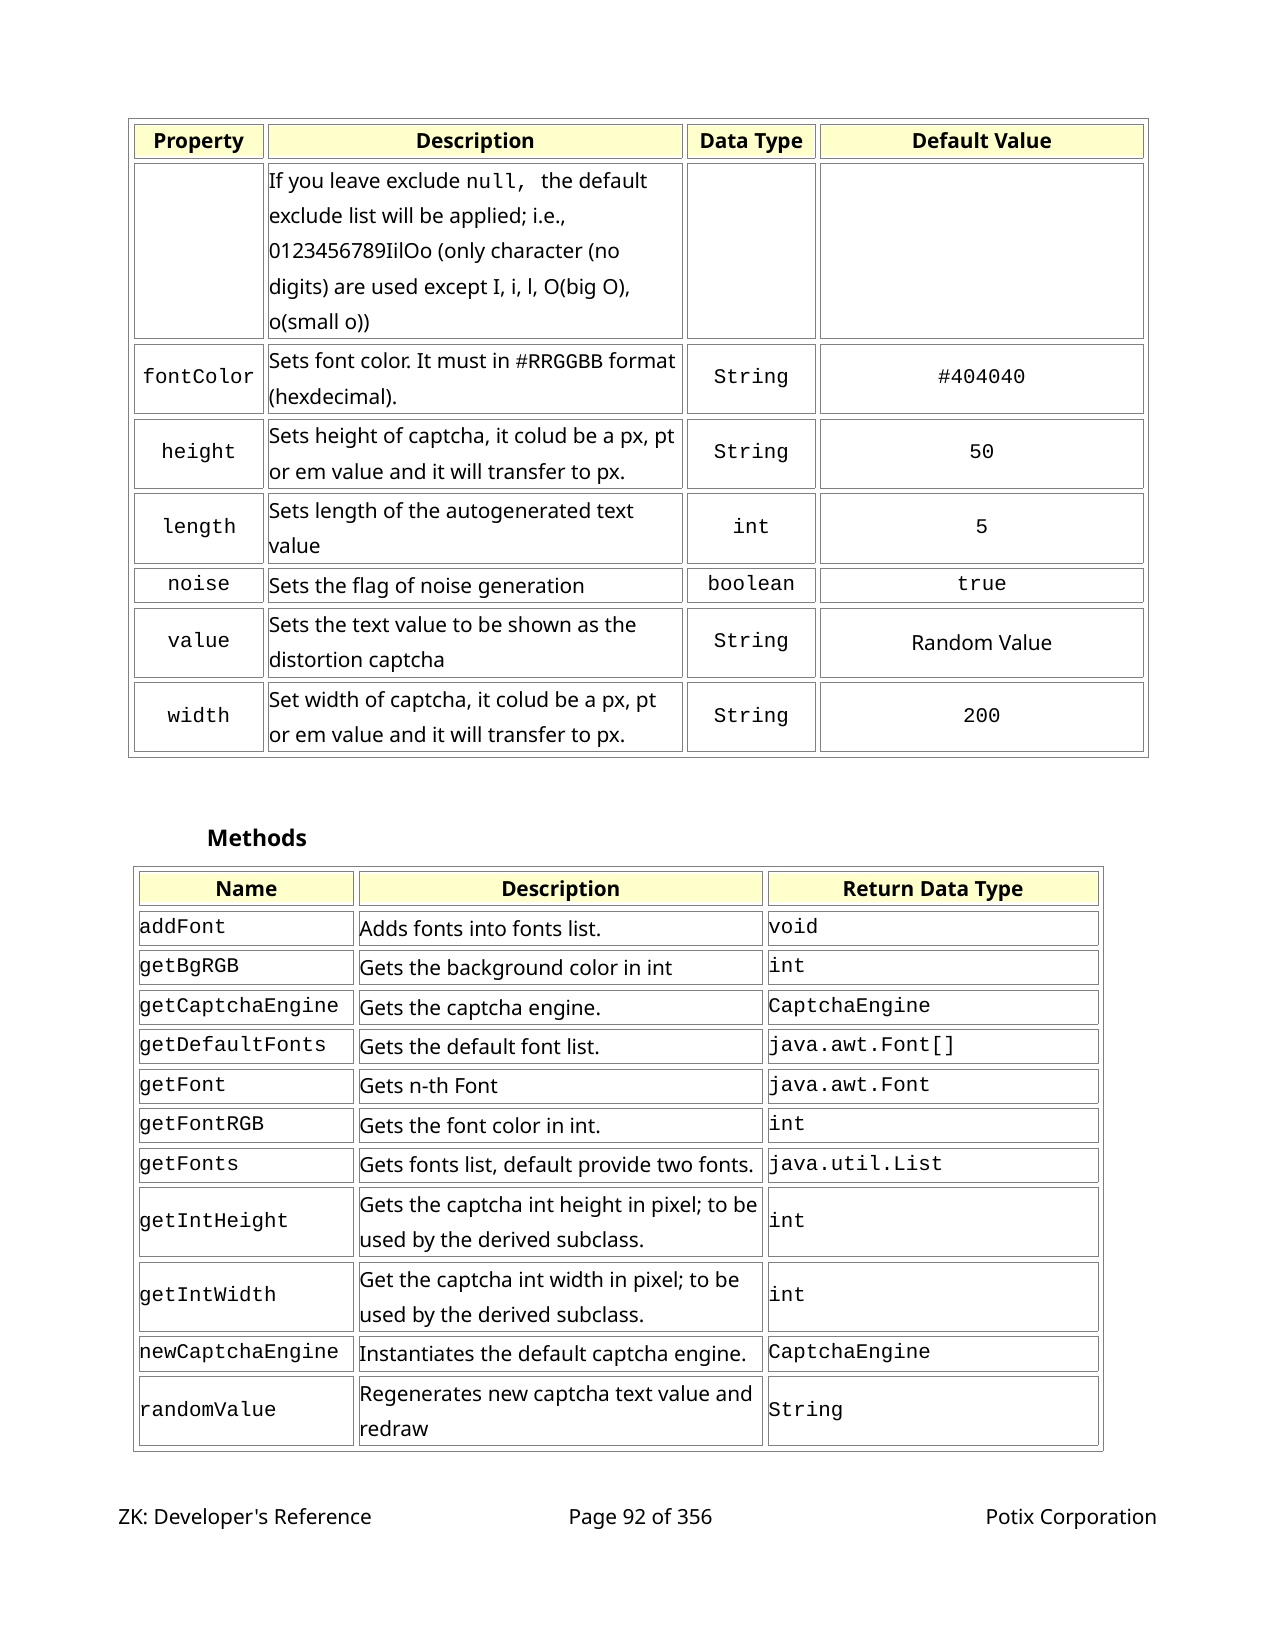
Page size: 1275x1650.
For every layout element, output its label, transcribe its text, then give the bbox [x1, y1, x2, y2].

table_cell int [765, 945, 1101, 984]
table_cell Gets the default font list. [356, 1024, 765, 1063]
table_cell String [765, 1371, 1101, 1445]
table_cell Gets n-th Font [356, 1063, 765, 1103]
table_cell [685, 158, 817, 338]
table_cell Sets the text value to be shown as the distortion captcha [266, 602, 685, 677]
table_cell fontColor [131, 338, 266, 413]
table_cell int [765, 1103, 1101, 1142]
table_header Description [266, 119, 685, 158]
table_cell String [685, 413, 817, 488]
table_cell getFont [136, 1063, 356, 1103]
table_cell [131, 158, 266, 338]
table_cell Gets fonts list, default provide two fonts. [356, 1142, 765, 1182]
table_cell height [131, 413, 266, 488]
table_cell 5 [818, 488, 1146, 563]
table_cell true [818, 563, 1146, 602]
table_cell Gets the captcha engine. [356, 984, 765, 1024]
table_cell String [685, 677, 817, 751]
table_cell void [765, 905, 1101, 945]
table_cell java.util.List [765, 1142, 1101, 1182]
table_cell addFont [136, 905, 356, 945]
table_cell Adds fonts into fonts list. [356, 905, 765, 945]
table_cell String [685, 602, 817, 677]
table_cell int [765, 1182, 1101, 1256]
table_cell boolean [685, 563, 817, 602]
table_cell getCaptchaEngine [136, 984, 356, 1024]
table_header Data Type [685, 119, 817, 158]
table_cell Sets font color. It must in #RRGGBB format (hexdecimal). [266, 338, 685, 413]
table_header Return Data Type [765, 867, 1101, 905]
table_cell Set width of captcha, it colud be a px, pt or em value and it will transfer to px. [266, 677, 685, 751]
table_header Name [136, 867, 356, 905]
table_cell value [131, 602, 266, 677]
table_cell getDefaultFonts [136, 1024, 356, 1063]
table_cell newCaptchaEngine [136, 1331, 356, 1371]
table_cell Gets the font color in int. [356, 1103, 765, 1142]
table_cell noise [131, 563, 266, 602]
table_cell 200 [818, 677, 1146, 751]
table_cell width [131, 677, 266, 751]
table_cell randomValue [136, 1371, 356, 1445]
table_cell CaptchaEngine [765, 1331, 1101, 1371]
table_cell Sets the flag of noise generation [266, 563, 685, 602]
table_header Default Value [818, 119, 1146, 158]
table_cell Gets the background color in int [356, 945, 765, 984]
table_header Description [356, 867, 765, 905]
table_cell getIntWidth [136, 1256, 356, 1331]
table_cell Sets height of captcha, it colud be a px, pt or em value and it will transfer to px. [266, 413, 685, 488]
table_cell [818, 158, 1146, 338]
table_cell String [685, 338, 817, 413]
table_cell #404040 [818, 338, 1146, 413]
table_cell Get the captcha int width in pixel; to be used by the derived subclass. [356, 1256, 765, 1331]
subtitle Methods [207, 822, 1157, 853]
table_cell Random Value [818, 602, 1146, 677]
table_cell Regenerates new captcha text value and redraw [356, 1371, 765, 1445]
table_header Property [131, 119, 266, 158]
table_cell getFonts [136, 1142, 356, 1182]
table_cell CaptchaEngine [765, 984, 1101, 1024]
table_cell Sets length of the autogenerated text value [266, 488, 685, 563]
table_cell Gets the captcha int height in pixel; to be used by the derived subclass. [356, 1182, 765, 1256]
table_cell length [131, 488, 266, 563]
table_cell 50 [818, 413, 1146, 488]
table_cell getFontRGB [136, 1103, 356, 1142]
table_cell Instantiates the default captcha engine. [356, 1331, 765, 1371]
table_cell java.awt.Font[] [765, 1024, 1101, 1063]
table_cell getBgRGB [136, 945, 356, 984]
table_cell If you leave exclude null, the default exclude list will be applied; i.e., 0123456789IilOo (only character (no digits) are used except I, i, l, O(big O), o(small o)) [266, 158, 685, 338]
table_cell int [685, 488, 817, 563]
table_cell getIntHeight [136, 1182, 356, 1256]
table_cell int [765, 1256, 1101, 1331]
table_cell java.awt.Font [765, 1063, 1101, 1103]
